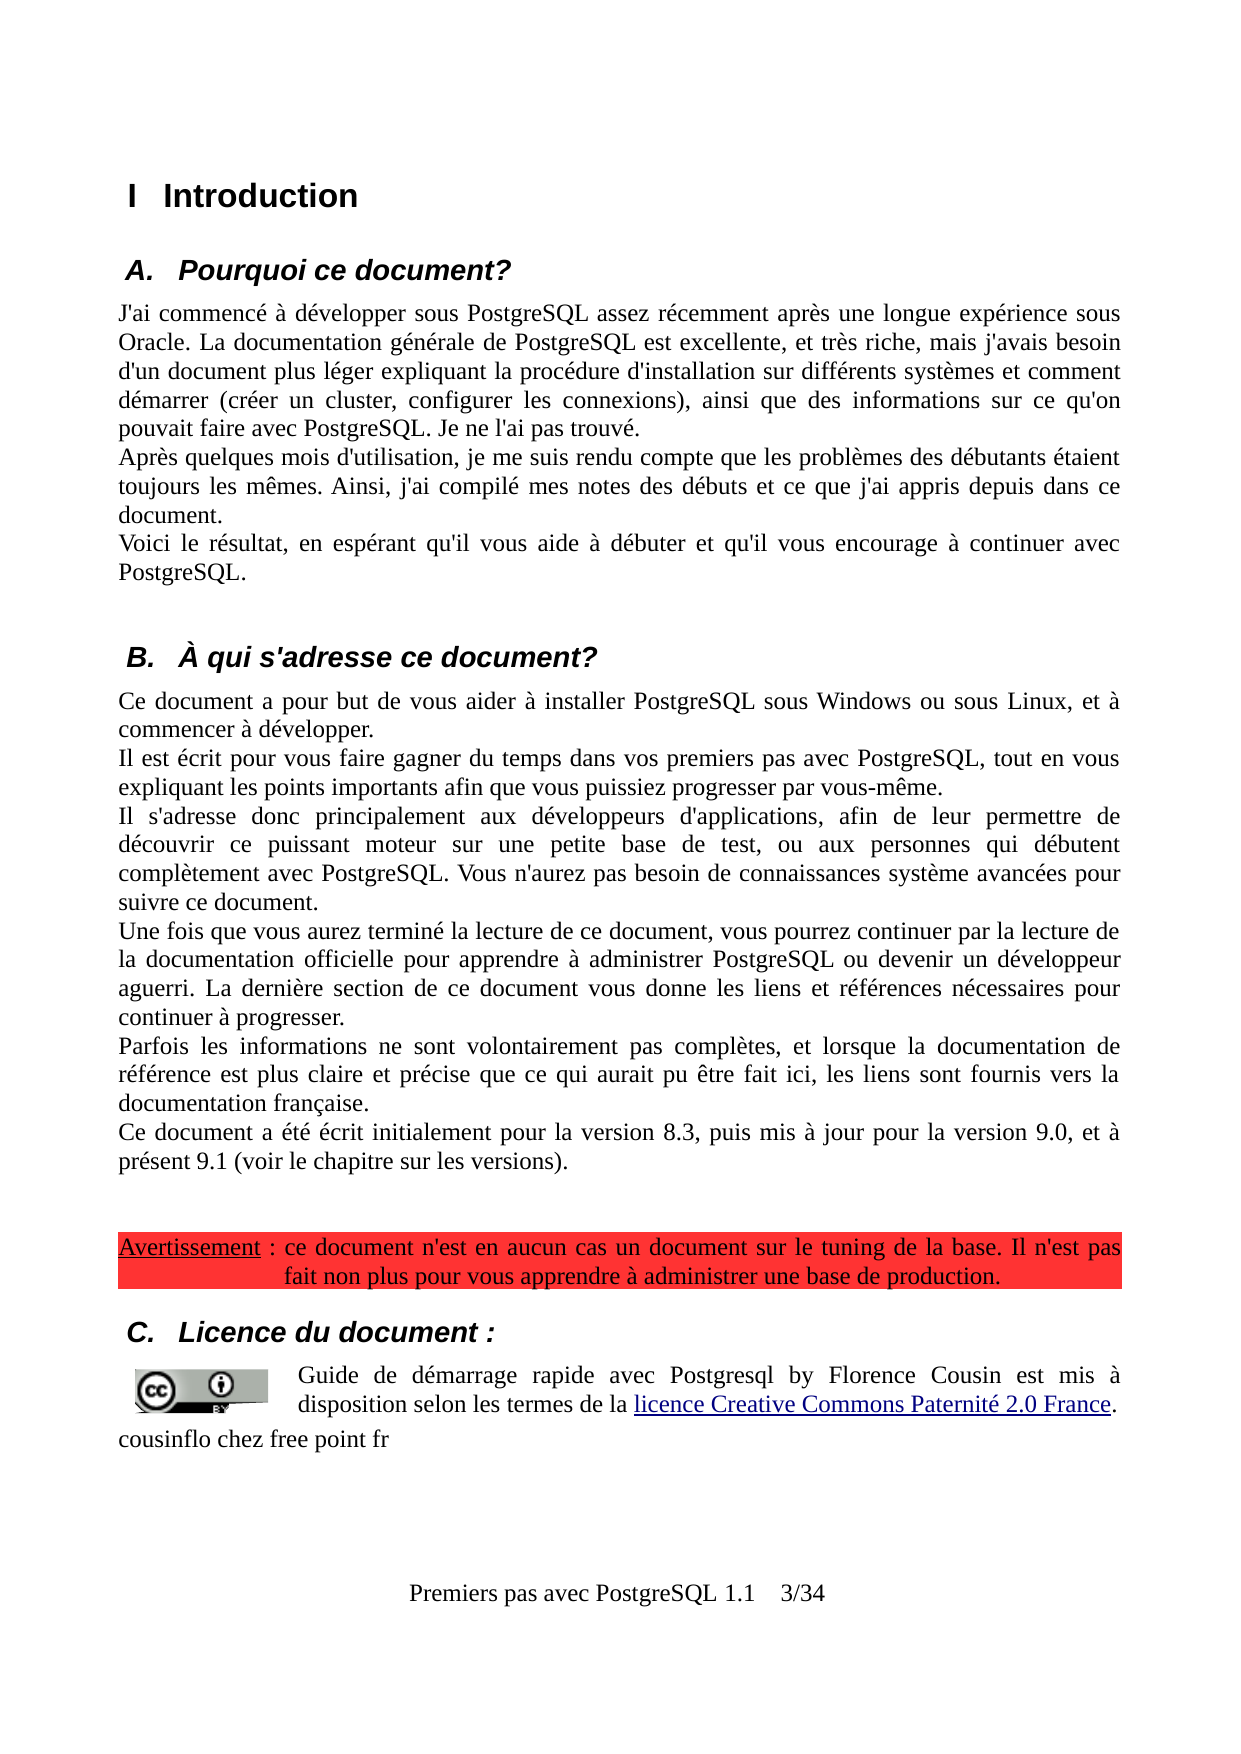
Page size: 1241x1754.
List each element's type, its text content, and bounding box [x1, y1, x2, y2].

subtitle Introduction [118, 176, 1122, 215]
text Guide de démarrage rapide avec Postgresql by Florence Cousin est mis à disposition selon les termes de la licence Creative Commons Paternité 2.0 France. [118, 1361, 1122, 1418]
text Voici le résultat, en espérant qu'il vous aide à débuter et qu'il vous encourage à continuer avec PostgreSQL. [118, 528, 1122, 586]
text Il s'adresse donc principalement aux développeurs d'applications, afin de leur permettre de découvrir ce puissant moteur sur une petite base de test, ou aux personnes qui débutent complètement avec PostgreSQL. Vous n'aurez pas besoin de connaissances système avancées pour suivre ce document. [118, 801, 1122, 916]
text Parfois les informations ne sont volontairement pas complètes, et lorsque la documentation de référence est plus claire et précise que ce qui aurait pu être fait ici, les liens sont fournis vers la documentation française. [118, 1031, 1122, 1117]
subtitle À qui s'adresse ce document? [118, 640, 1122, 673]
text cousinflo chez free point fr [118, 1424, 1122, 1453]
subtitle Pourquoi ce document? [118, 252, 1122, 286]
text Avertissement : ce document n'est en aucun cas un document sur le tuning de la base. Il n'est pas fait non plus pour vous apprendre à administrer une base de production. [118, 1232, 1122, 1289]
text Après quelques mois d'utilisation, je me suis rendu compte que les problèmes des débutants étaient toujours les mêmes. Ainsi, j'ai compilé mes notes des débuts et ce que j'ai appris depuis dans ce document. [118, 442, 1122, 528]
text Il est écrit pour vous faire gagner du temps dans vos premiers pas avec PostgreSQL, tout en vous expliquant les points importants afin que vous puissiez progresser par vous-même. [118, 743, 1122, 801]
text Une fois que vous aurez terminé la lecture de ce document, vous pourrez continuer par la lecture de la documentation officielle pour apprendre à administrer PostgreSQL ou devenir un développeur aguerri. La dernière section de ce document vous donne les liens et références nécessaires pour continuer à progresser. [118, 916, 1122, 1031]
text J'ai commencé à développer sous PostgreSQL assez récemment après une longue expérience sous Oracle. La documentation générale de PostgreSQL est excellente, et très riche, mais j'avais besoin d'un document plus léger expliquant la procédure d'installation sur différents systèmes et comment démarrer (créer un cluster, configurer les connexions), ainsi que des informations sur ce qu'on pouvait faire avec PostgreSQL. Je ne l'ai pas trouvé. [118, 298, 1122, 442]
subtitle Licence du document : [118, 1314, 1122, 1348]
text Ce document a été écrit initialement pour la version 8.3, puis mis à jour pour la version 9.0, et à présent 9.1 (voir le chapitre sur les versions). [118, 1117, 1122, 1174]
text Ce document a pour but de vous aider à installer PostgreSQL sous Windows ou sous Linux, et à commencer à développer. [118, 686, 1122, 743]
picture [135, 1369, 269, 1414]
